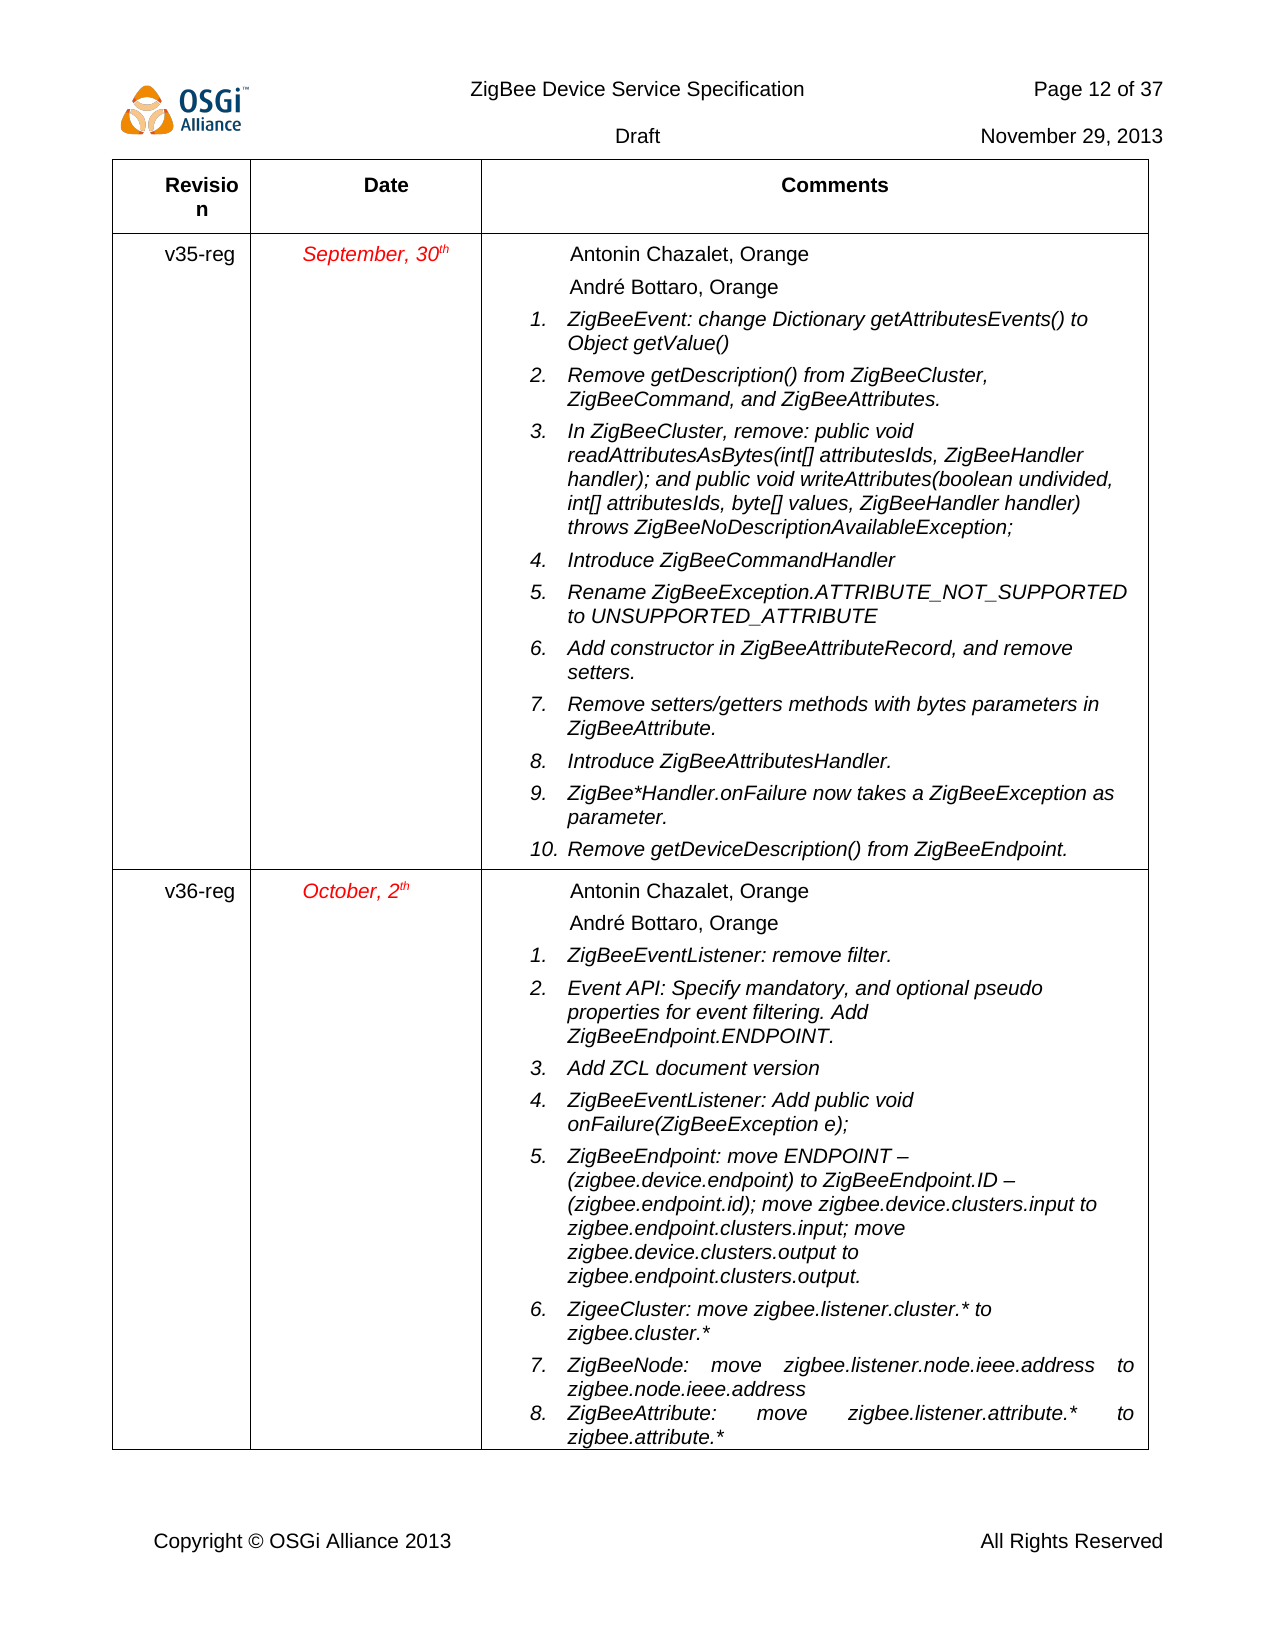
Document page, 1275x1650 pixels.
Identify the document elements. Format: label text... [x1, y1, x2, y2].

table_header Comments [482, 160, 1148, 233]
table_cell September, 30th [251, 234, 481, 869]
table_cell v35-reg [113, 234, 250, 869]
table_cell Antonin Chazalet, Orange André Bottaro, Orange ZigBeeEventListener: remove filter. Event API: Specify mandatory, and optional pseudo properties for event filtering. Add ZigBeeEndpoint.ENDPOINT. Add ZCL document version ZigBeeEventListener: Add public void onFailure(ZigBeeException e); ZigBeeEndpoint: move ENDPOINT – (zigbee.device.endpoint) to ZigBeeEndpoint.ID – (zigbee.endpoint.id); move zigbee.device.clusters.input to zigbee.endpoint.clusters.input; move zigbee.device.clusters.output to zigbee.endpoint.clusters.output. ZigeeCluster: move zigbee.listener.cluster.* to zigbee.cluster.* ZigBeeNode: move zigbee.listener.node.ieee.address to zigbee.node.ieee.address ZigBeeAttribute: move zigbee.listener.attribute.* to zigbee.attribute.* [482, 870, 1148, 1448]
table_cell October, 2th [251, 870, 481, 1448]
table_cell v36-reg [113, 870, 250, 1448]
table_header Date [251, 160, 481, 233]
picture [113, 78, 257, 142]
table_header Revision [113, 160, 250, 233]
table_cell Antonin Chazalet, Orange André Bottaro, Orange ZigBeeEvent: change Dictionary getAttributesEvents() to Object getValue() Remove getDescription() from ZigBeeCluster, ZigBeeCommand, and ZigBeeAttributes. In ZigBeeCluster, remove: public void readAttributesAsBytes(int[] attributesIds, ZigBeeHandler handler); and public void writeAttributes(boolean undivided, int[] attributesIds, byte[] values, ZigBeeHandler handler) throws ZigBeeNoDescriptionAvailableException; Introduce ZigBeeCommandHandler Rename ZigBeeException.ATTRIBUTE_NOT_SUPPORTED to UNSUPPORTED_ATTRIBUTE Add constructor in ZigBeeAttributeRecord, and remove setters. Remove setters/getters methods with bytes parameters in ZigBeeAttribute. Introduce ZigBeeAttributesHandler. ZigBee*Handler.onFailure now takes a ZigBeeException as parameter. Remove getDeviceDescription() from ZigBeeEndpoint. [482, 234, 1148, 869]
